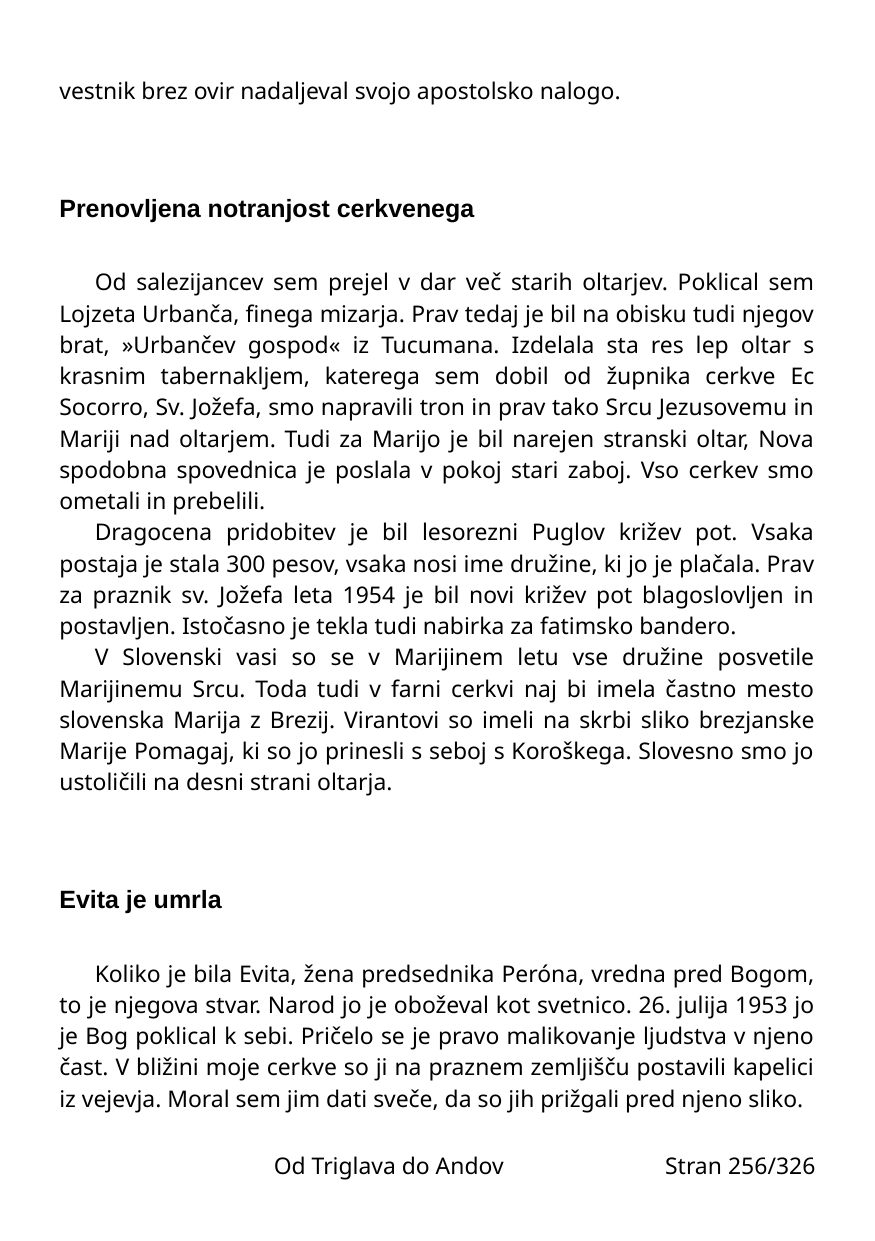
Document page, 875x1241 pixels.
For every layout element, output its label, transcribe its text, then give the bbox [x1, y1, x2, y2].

subtitle Evita je umrla [59, 885, 815, 914]
subtitle Prenovljena notranjost cerkvenega [59, 194, 815, 222]
text Dragocena pridobitev je bil lesorezni Puglov križev pot. Vsaka postaja je stala 300 pesov, vsaka nosi ime družine, ki jo je plačala. Prav za praznik sv. Jožefa leta 1954 je bil novi križev pot blagoslovljen in postavljen. Istočasno je tekla tudi nabirka za fatimsko bandero. [59, 516, 815, 641]
text Od salezijancev sem prejel v dar več starih oltarjev. Poklical sem Lojzeta Urbanča, finega mizarja. Prav tedaj je bil na obisku tudi njegov brat, »Urbančev gospod« iz Tucumana. Izdelala sta res lep oltar s krasnim tabernakljem, katerega sem dobil od župnika cerkve Ec Socorro, Sv. Jožefa, smo napravili tron in prav tako Srcu Jezusovemu in Mariji nad oltarjem. Tudi za Marijo je bil narejen stranski oltar, Nova spodobna spovednica je poslala v pokoj stari zaboj. Vso cerkev smo ometali in prebelili. [59, 266, 815, 516]
text V Slovenski vasi so se v Marijinem letu vse družine posvetile Marijinemu Srcu. Toda tudi v farni cerkvi naj bi imela častno mesto slovenska Marija z Brezij. Virantovi so imeli na skrbi sliko brezjanske Marije Pomagaj, ki so jo prinesli s seboj s Koroškega. Slovesno smo jo ustoličili na desni strani oltarja. [59, 641, 815, 797]
text vestnik brez ovir nadaljeval svojo apostolsko nalogo. [59, 75, 815, 106]
text Koliko je bila Evita, žena predsednika Peróna, vredna pred Bogom, to je njegova stvar. Narod jo je oboževal kot svetnico. 26. julija 1953 jo je Bog poklical k sebi. Pričelo se je pravo malikovanje ljudstva v njeno čast. V bližini moje cerkve so ji na praznem zemljišču postavili kapelici iz vejevja. Moral sem jim dati sveče, da so jih prižgali pred njeno sliko. [59, 957, 815, 1114]
